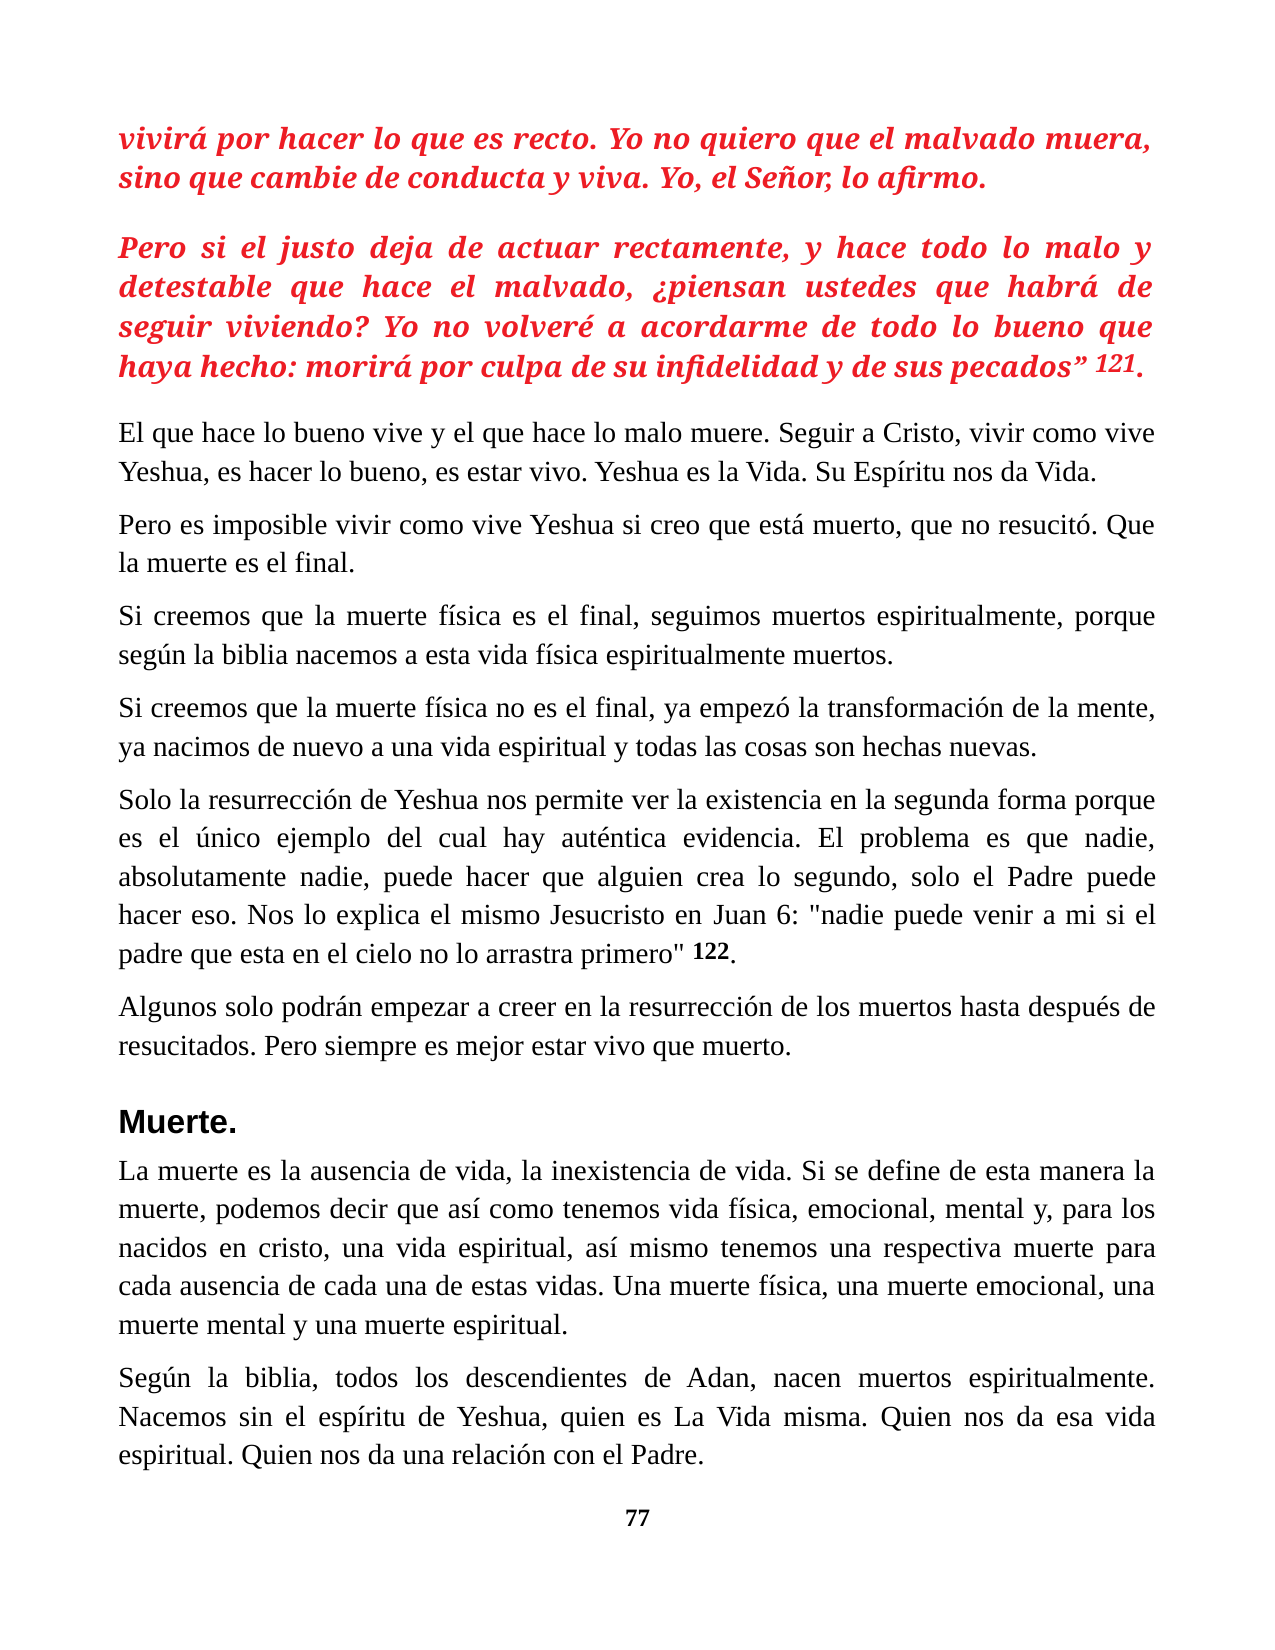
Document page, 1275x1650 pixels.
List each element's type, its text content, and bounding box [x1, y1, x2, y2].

text Pero si el justo deja de actuar rectamente, y hace todo lo malo y detestable que hace el malvado, ¿piensan ustedes que habrá de seguir viviendo? Yo no volveré a acordarme de todo lo bueno que haya hecho: morirá por culpa de su infidelidad y de sus pecados” . [118, 227, 1157, 386]
text vivirá por hacer lo que es recto. Yo no quiero que el malvado muera, sino que cambie de conducta y viva. Yo, el Señor, lo afirmo. [118, 118, 1157, 197]
text Solo la resurrección de Yeshua nos permite ver la existencia en la segunda forma porque es el único ejemplo del cual hay auténtica evidencia. El problema es que nadie, absolutamente nadie, puede hacer que alguien crea lo segundo, solo el Padre puede hacer eso. Nos lo explica el mismo Jesucristo en Juan 6: "nadie puede venir a mi si el padre que esta en el cielo no lo arrastra primero" . [118, 782, 1157, 969]
text Según la biblia, todos los descendientes de Adan, nacen muertos espiritualmente. Nacemos sin el espíritu de Yeshua, quien es La Vida misma. Quien nos da esa vida espiritual. Quien nos da una relación con el Padre. [118, 1360, 1157, 1471]
subtitle Muerte. [118, 1102, 1157, 1140]
text Algunos solo podrán empezar a creer en la resurrección de los muertos hasta después de resucitados. Pero siempre es mejor estar vivo que muerto. [118, 989, 1157, 1061]
text El que hace lo bueno vive y el que hace lo malo muere. Seguir a Cristo, vivir como vive Yeshua, es hacer lo bueno, es estar vivo. Yeshua es la Vida. Su Espíritu nos da Vida. [118, 415, 1157, 487]
text Si creemos que la muerte física es el final, seguimos muertos espiritualmente, porque según la biblia nacemos a esta vida física espiritualmente muertos. [118, 598, 1157, 671]
text La muerte es la ausencia de vida, la inexistencia de vida. Si se define de esta manera la muerte, podemos decir que así como tenemos vida física, emocional, mental y, para los nacidos en cristo, una vida espiritual, así mismo tenemos una respectiva muerte para cada ausencia de cada una de estas vidas. Una muerte física, una muerte emocional, una muerte mental y una muerte espiritual. [118, 1153, 1157, 1341]
text Si creemos que la muerte física no es el final, ya empezó la transformación de la mente, ya nacimos de nuevo a una vida espiritual y todas las cosas son hechas nuevas. [118, 690, 1157, 762]
text Pero es imposible vivir como vive Yeshua si creo que está muerto, que no resucitó. Que la muerte es el final. [118, 507, 1157, 579]
